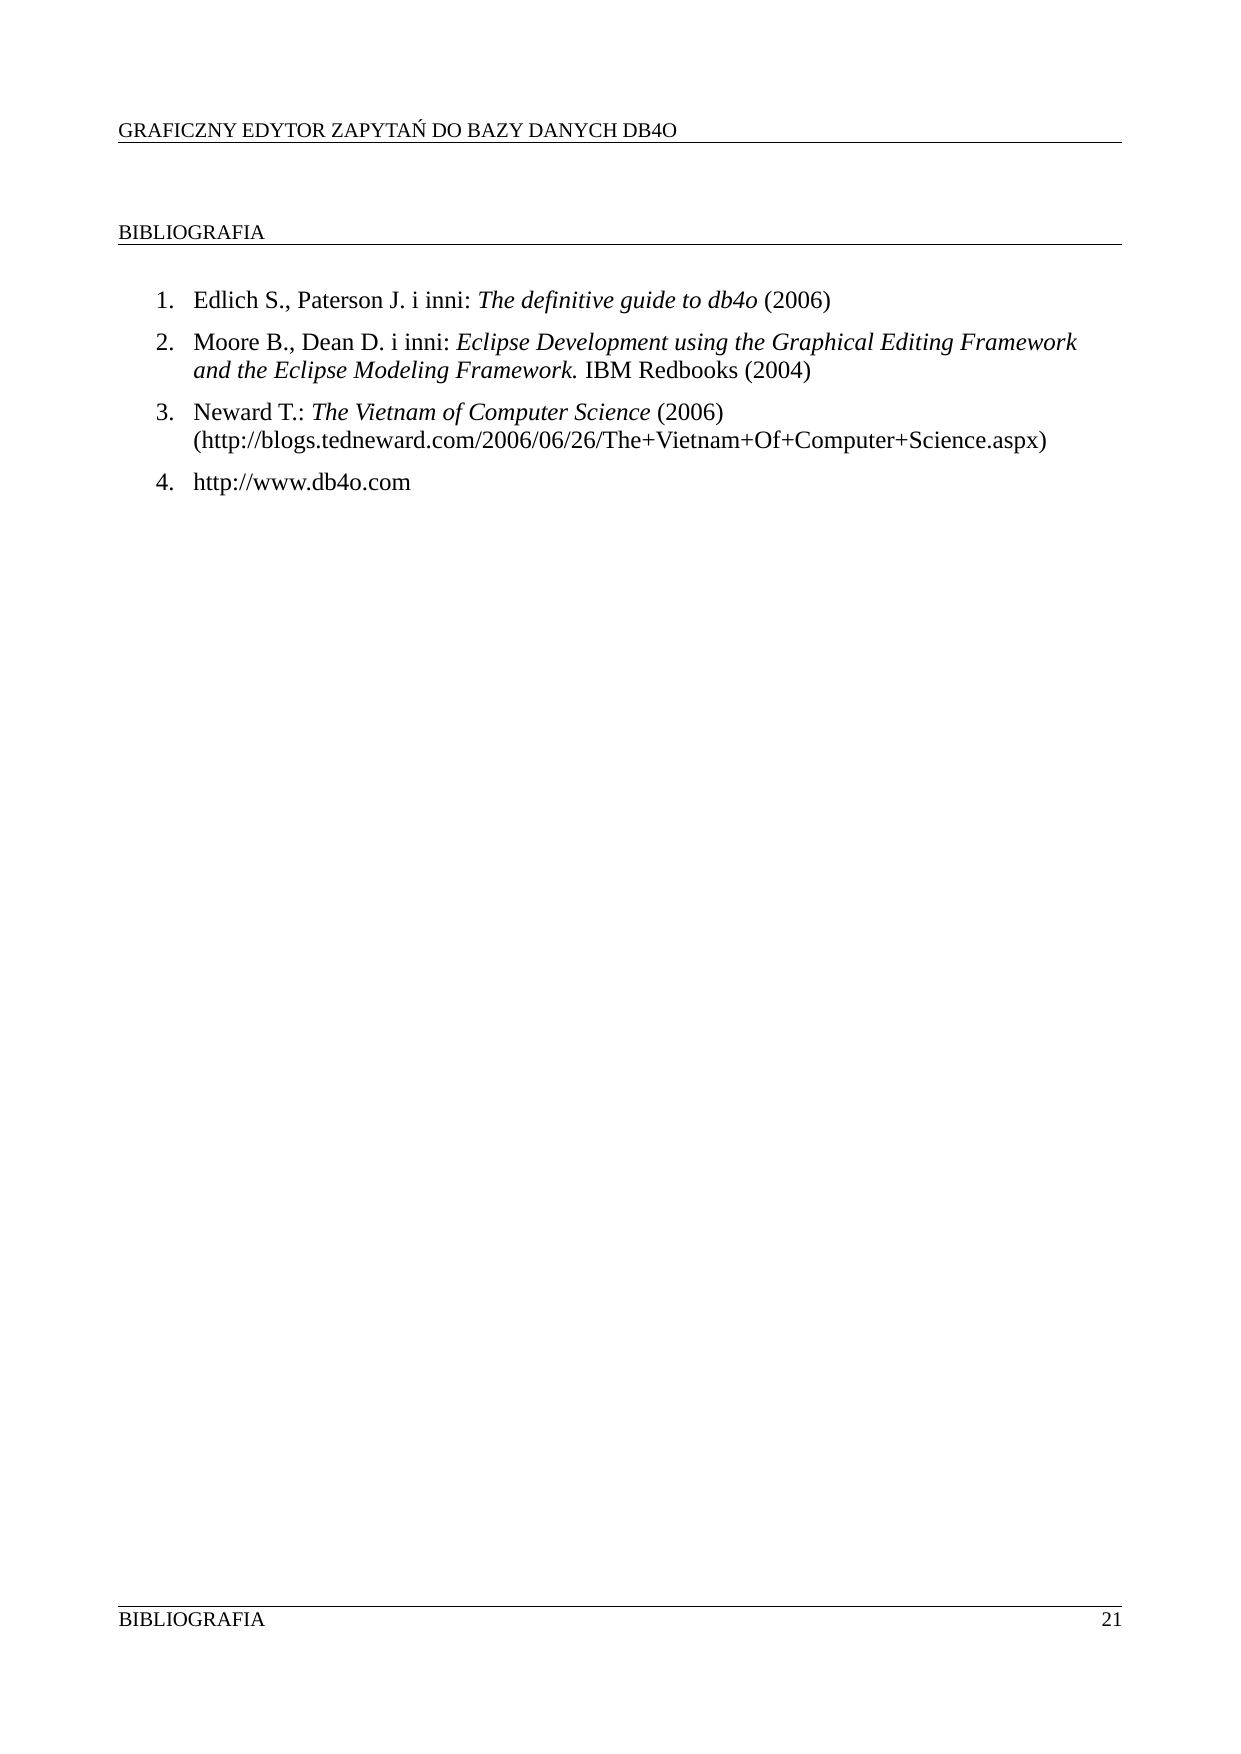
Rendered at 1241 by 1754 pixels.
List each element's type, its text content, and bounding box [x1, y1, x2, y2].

list Edlich S., Paterson J. i inni: The definitive guide to db4o (2006) [156, 286, 1122, 314]
subtitle BIBLIOGRAFIA [118, 220, 1122, 244]
list Moore B., Dean D. i inni: Eclipse Development using the Graphical Editing Framework and the Eclipse Modeling Framework. IBM Redbooks (2004) [156, 327, 1122, 384]
list Neward T.: The Vietnam of Computer Science (2006) (http://blogs.tedneward.com/2006/06/26/The+Vietnam+Of+Computer+Science.aspx) [156, 397, 1122, 454]
list http://www.db4o.com [156, 467, 1122, 496]
